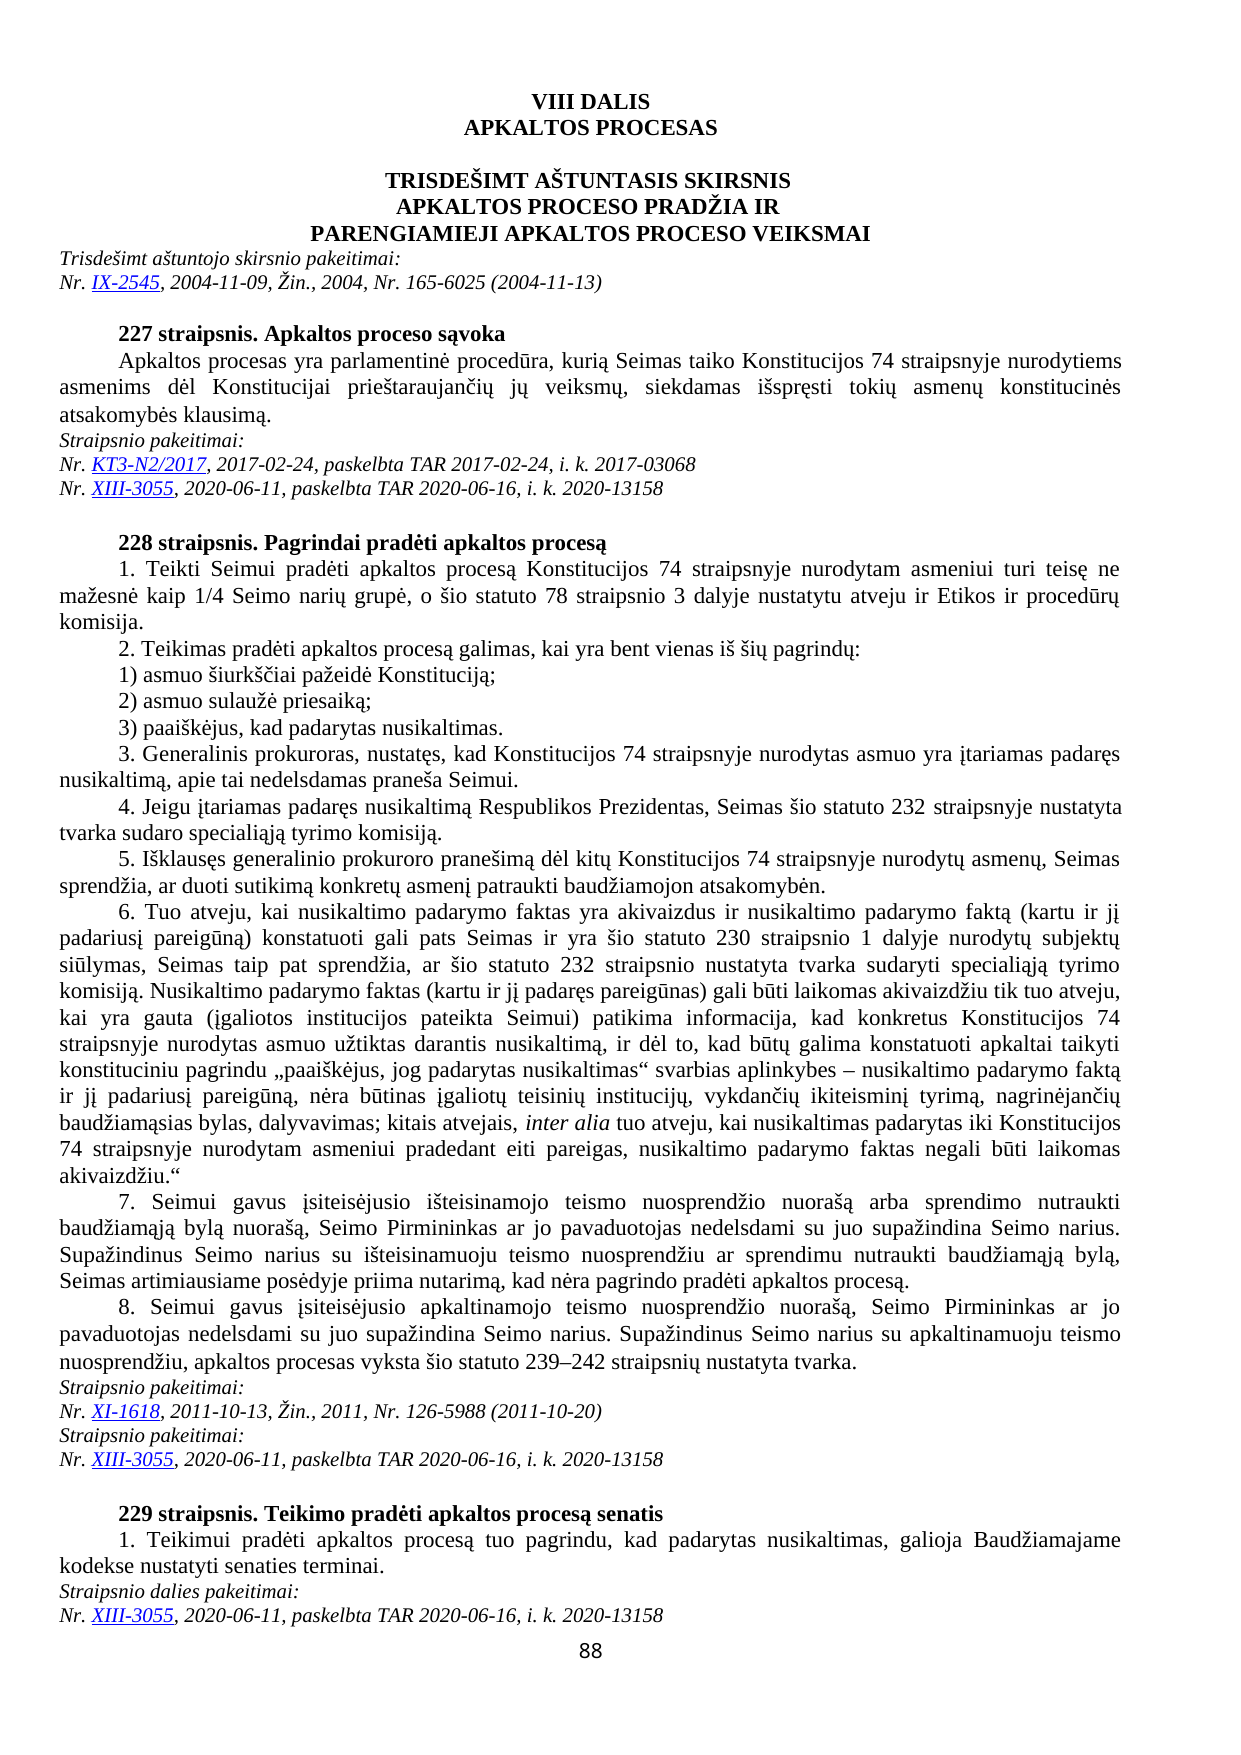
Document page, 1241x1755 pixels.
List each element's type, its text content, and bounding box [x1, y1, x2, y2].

text 229 straipsnis. Teikimo pradėti apkaltos procesą senatis [59, 1500, 1122, 1526]
text Straipsnio pakeitimai: [59, 1375, 1122, 1399]
text VIII DALIS [59, 88, 1122, 114]
text 1. Teikti Seimui pradėti apkaltos procesą Konstitucijos 74 straipsnyje nurodytam asmeniui turi teisę ne mažesnė kaip 1/4 Seimo narių grupė, o šio statuto 78 straipsnio 3 dalyje nustatytu atveju ir Etikos ir procedūrų komisija. [59, 556, 1122, 634]
text Trisdešimt aštuntojo skirsnio pakeitimai: [59, 246, 1122, 270]
text 3. Generalinis prokuroras, nustatęs, kad Konstitucijos 74 straipsnyje nurodytas asmuo yra įtariamas padaręs nusikaltimą, apie tai nedelsdamas praneša Seimui. [59, 740, 1122, 793]
text 2. Teikimas pradėti apkaltos procesą galimas, kai yra bent vienas iš šių pagrindų: [59, 634, 1122, 661]
text 4. Jeigu įtariamas padaręs nusikaltimą Respublikos Prezidentas, Seimas šio statuto 232 straipsnyje nustatyta tvarka sudaro specialiąją tyrimo komisiją. [59, 793, 1122, 845]
text Apkaltos procesas yra parlamentinė procedūra, kurią Seimas taiko Konstitucijos 74 straipsnyje nurodytiems asmenims dėl Konstitucijai prieštaraujančių jų veiksmų, siekdamas išspręsti tokių asmenų konstitucinės atsakomybės klausimą. [59, 347, 1122, 428]
text 1. Teikimui pradėti apkaltos procesą tuo pagrindu, kad padarytas nusikaltimas, galioja Baudžiamajame kodekse nustatyti senaties terminai. [59, 1526, 1122, 1579]
text Nr. XIII-3055, 2020-06-11, paskelbta TAR 2020-06-16, i. k. 2020-13158 [59, 1603, 1122, 1627]
text Straipsnio pakeitimai: [59, 1423, 1122, 1447]
text Nr. KT3-N2/2017, 2017-02-24, paskelbta TAR 2017-02-24, i. k. 2017-03068 [59, 452, 1122, 476]
text APKALTOS PROCESO PRADŽIA IR PARENGIAMIEJI APKALTOS PROCESO VEIKSMAI [59, 193, 1122, 246]
text Straipsnio dalies pakeitimai: [59, 1579, 1122, 1603]
text 8. Seimui gavus įsiteisėjusio apkaltinamojo teismo nuosprendžio nuorašą, Seimo Pirmininkas ar jo pavaduotojas nedelsdami su juo supažindina Seimo narius. Supažindinus Seimo narius su apkaltinamuoju teismo nuosprendžiu, apkaltos procesas vyksta šio statuto 239–242 straipsnių nustatyta tvarka. [59, 1293, 1122, 1375]
text Straipsnio pakeitimai: [59, 428, 1122, 452]
text 5. Išklausęs generalinio prokuroro pranešimą dėl kitų Konstitucijos 74 straipsnyje nurodytų asmenų, Seimas sprendžia, ar duoti sutikimą konkretų asmenį patraukti baudžiamojon atsakomybėn. [59, 845, 1122, 898]
text 228 straipsnis. Pagrindai pradėti apkaltos procesą [59, 529, 1122, 556]
text APKALTOS PROCESAS [59, 114, 1122, 141]
text 1) asmuo šiurkščiai pažeidė Konstituciją; [59, 661, 1122, 687]
text 6. Tuo atveju, kai nusikaltimo padarymo faktas yra akivaizdus ir nusikaltimo padarymo faktą (kartu ir jį padariusį pareigūną) konstatuoti gali pats Seimas ir yra šio statuto 230 straipsnio 1 dalyje nurodytų subjektų siūlymas, Seimas taip pat sprendžia, ar šio statuto 232 straipsnio nustatyta tvarka sudaryti specialiąją tyrimo komisiją. Nusikaltimo padarymo faktas (kartu ir jį padaręs pareigūnas) gali būti laikomas akivaizdžiu tik tuo atveju, kai yra gauta (įgaliotos institucijos pateikta Seimui) patikima informacija, kad konkretus Konstitucijos 74 straipsnyje nurodytas asmuo užtiktas darantis nusikaltimą, ir dėl to, kad būtų galima konstatuoti apkaltai taikyti konstituciniu pagrindu „paaiškėjus, jog padarytas nusikaltimas“ svarbias aplinkybes – nusikaltimo padarymo faktą ir jį padariusį pareigūną, nėra būtinas įgaliotų teisinių institucijų, vykdančių ikiteisminį tyrimą, nagrinėjančių baudžiamąsias bylas, dalyvavimas; kitais atvejais, inter alia tuo atveju, kai nusikaltimas padarytas iki Konstitucijos 74 straipsnyje nurodytam asmeniui pradedant eiti pareigas, nusikaltimo padarymo faktas negali būti laikomas akivaizdžiu.“ [59, 898, 1122, 1188]
text 3) paaiškėjus, kad padarytas nusikaltimas. [59, 714, 1122, 740]
text Nr. XI-1618, 2011-10-13, Žin., 2011, Nr. 126-5988 (2011-10-20) [59, 1399, 1122, 1423]
text 2) asmuo sulaužė priesaiką; [59, 687, 1122, 714]
text TRISDEŠIMT AŠTUNTASIS SKIRSNIS [59, 167, 1122, 193]
text 227 straipsnis. Apkaltos proceso sąvoka [59, 320, 1122, 347]
text Nr. XIII-3055, 2020-06-11, paskelbta TAR 2020-06-16, i. k. 2020-13158 [59, 1447, 1122, 1471]
text Nr. XIII-3055, 2020-06-11, paskelbta TAR 2020-06-16, i. k. 2020-13158 [59, 476, 1122, 500]
text 7. Seimui gavus įsiteisėjusio išteisinamojo teismo nuosprendžio nuorašą arba sprendimo nutraukti baudžiamąją bylą nuorašą, Seimo Pirmininkas ar jo pavaduotojas nedelsdami su juo supažindina Seimo narius. Supažindinus Seimo narius su išteisinamuoju teismo nuosprendžiu ar sprendimu nutraukti baudžiamąją bylą, Seimas artimiausiame posėdyje priima nutarimą, kad nėra pagrindo pradėti apkaltos procesą. [59, 1188, 1122, 1293]
text Nr. IX-2545, 2004-11-09, Žin., 2004, Nr. 165-6025 (2004-11-13) [59, 270, 1122, 294]
